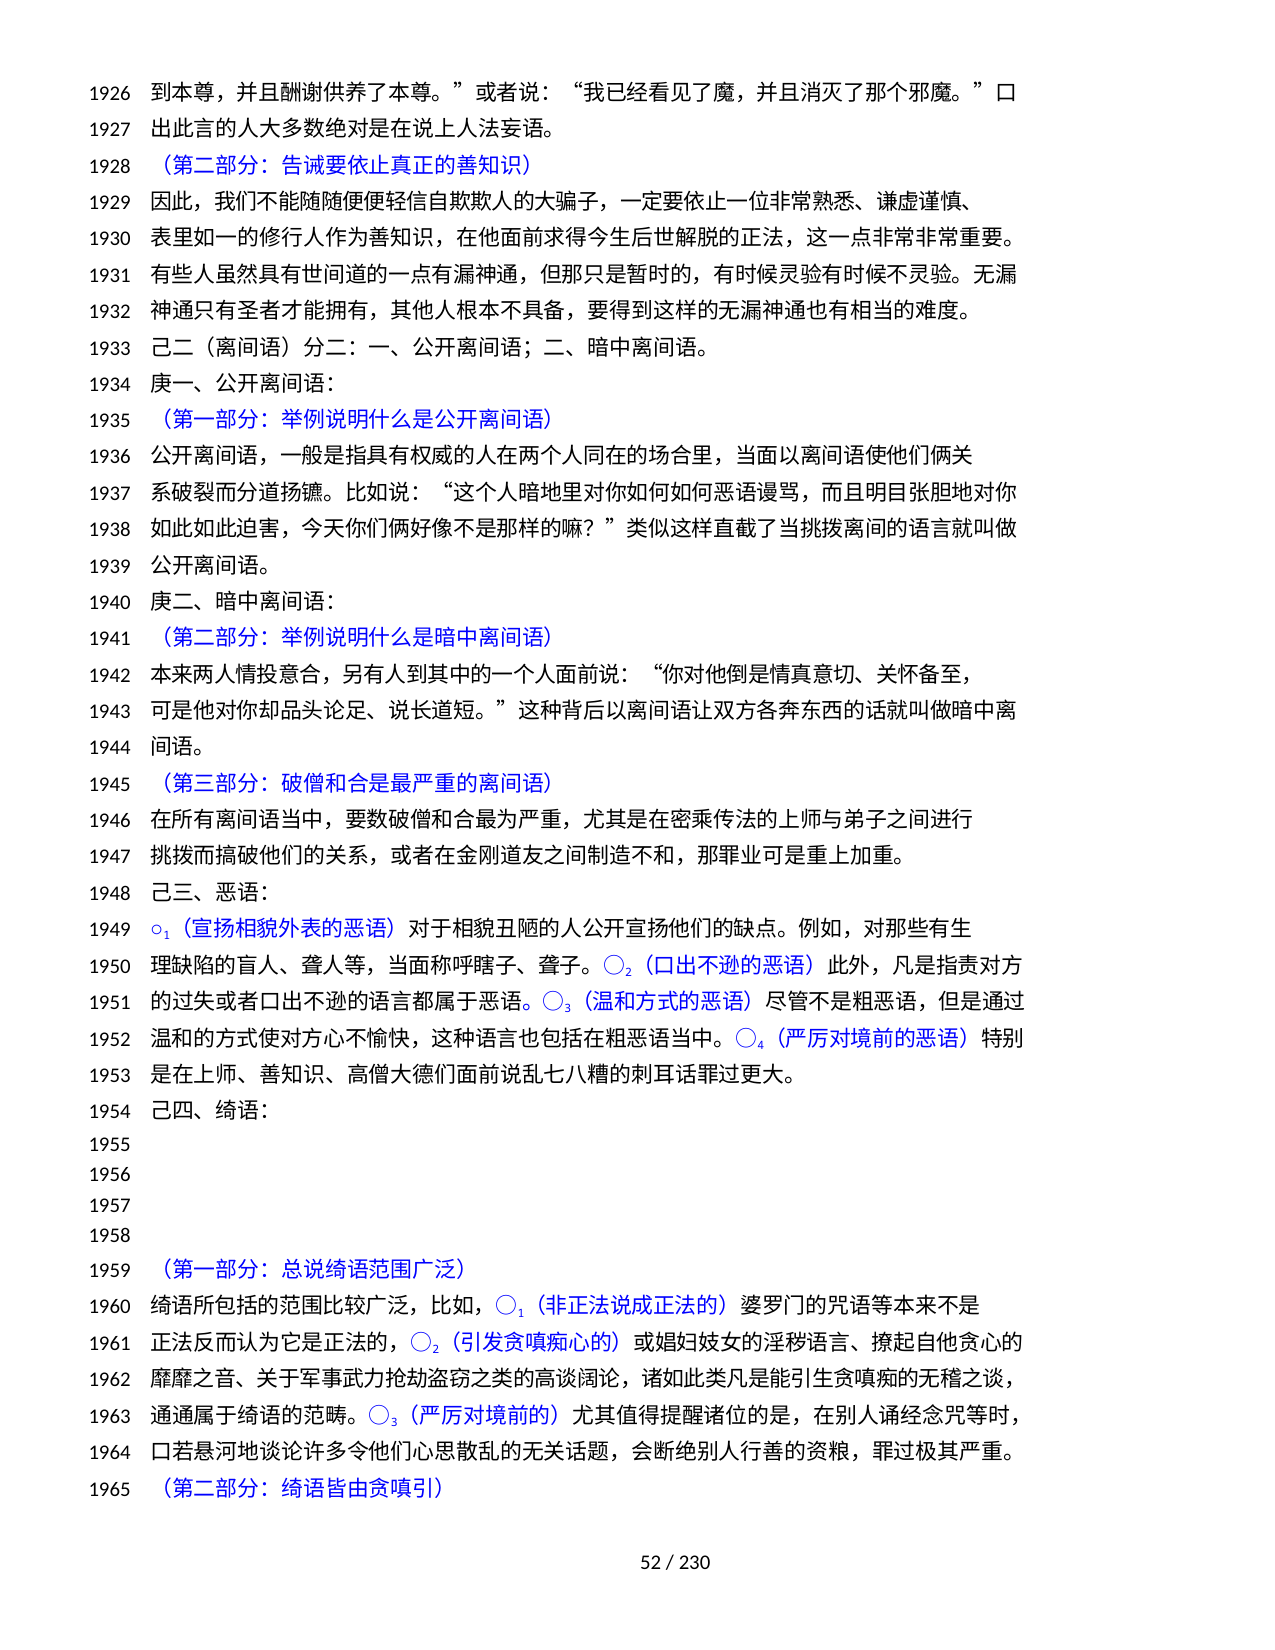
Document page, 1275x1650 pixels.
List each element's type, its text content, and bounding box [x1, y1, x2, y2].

text （第二部分：告诫要依止真正的善知识） [150, 148, 1200, 179]
text 己三、恶语： [150, 875, 1200, 906]
text 有些人虽然具有世间道的一点有漏神通，但那只是暂时的，有时候灵验有时候不灵验。无漏 [150, 257, 1200, 288]
text （第三部分：破僧和合是最严重的离间语） [150, 766, 1200, 797]
text 口若悬河地谈论许多令他们心思散乱的无关话题，会断绝别人行善的资粮，罪过极其严重。 [150, 1434, 1200, 1466]
text 的过失或者口出不逊的语言都属于恶语。○3（温和方式的恶语）尽管不是粗恶语，但是通过 [150, 984, 1200, 1016]
text 绮语所包括的范围比较广泛，比如，○1（非正法说成正法的）婆罗门的咒语等本来不是 [150, 1288, 1200, 1320]
text 神通只有圣者才能拥有，其他人根本不具备，要得到这样的无漏神通也有相当的难度。 [150, 293, 1200, 325]
text 因此，我们不能随随便便轻信自欺欺人的大骗子，一定要依止一位非常熟悉、谦虚谨慎、 [150, 184, 1200, 216]
text 间语。 [150, 729, 1200, 761]
text 系破裂而分道扬镳。比如说：“这个人暗地里对你如何如何恶语谩骂，而且明目张胆地对你如此如此迫害，今天你们俩好像不是那样的嘛？”类似这样直截了当挑拨离间的语言就叫做 [150, 475, 1028, 543]
text 出此言的人大多数绝对是在说上人法妄语。 [150, 111, 1200, 143]
text 靡靡之音、关于军事武力抢劫盗窃之类的高谈阔论，诸如此类凡是能引生贪嗔痴的无稽之谈， [150, 1361, 1200, 1393]
text 庚二、暗中离间语： [150, 584, 1200, 616]
text 公开离间语，一般是指具有权威的人在两个人同在的场合里，当面以离间语使他们俩关 [150, 438, 1200, 470]
text （第二部分：举例说明什么是暗中离间语） [150, 620, 1200, 652]
text 己四、绮语： [150, 1093, 1200, 1125]
text 公开离间语。 [150, 548, 1028, 579]
text 庚一、公开离间语： [150, 366, 1200, 397]
text 表里如一的修行人作为善知识，在他面前求得今生后世解脱的正法，这一点非常非常重要。 [150, 220, 1200, 252]
text （第二部分：绮语皆由贪嗔引） [150, 1471, 1200, 1502]
text （第一部分：举例说明什么是公开离间语） [150, 402, 1200, 434]
text 本来两人情投意合，另有人到其中的一个人面前说：“你对他倒是情真意切、关怀备至， [150, 657, 1200, 688]
text 挑拨而搞破他们的关系，或者在金刚道友之间制造不和，那罪业可是重上加重。 [150, 838, 1200, 870]
text 通通属于绮语的范畴。○3（严厉对境前的）尤其值得提醒诸位的是，在别人诵经念咒等时， [150, 1398, 1200, 1429]
text 到本尊，并且酬谢供养了本尊。”或者说：“我已经看见了魔，并且消灭了那个邪魔。”口 [150, 75, 1200, 107]
text ○1（宣扬相貌外表的恶语）对于相貌丑陋的人公开宣扬他们的缺点。例如，对那些有生 [150, 911, 1200, 943]
text 在所有离间语当中，要数破僧和合最为严重，尤其是在密乘传法的上师与弟子之间进行 [150, 802, 1200, 834]
text （第一部分：总说绮语范围广泛） [150, 1252, 1200, 1284]
text 正法反而认为它是正法的，○2（引发贪嗔痴心的）或娼妇妓女的淫秽语言、撩起自他贪心的 [150, 1325, 1200, 1357]
text 己二（离间语）分二：一、公开离间语；二、暗中离间语。 [150, 329, 1200, 361]
text 温和的方式使对方心不愉快，这种语言也包括在粗恶语当中。○4（严厉对境前的恶语）特别 [150, 1021, 1200, 1052]
text 理缺陷的盲人、聋人等，当面称呼瞎子、聋子。○2（口出不逊的恶语）此外，凡是指责对方 [150, 948, 1200, 979]
text 是在上师、善知识、高僧大德们面前说乱七八糟的刺耳话罪过更大。 [150, 1057, 1200, 1089]
text 可是他对你却品头论足、说长道短。”这种背后以离间语让双方各奔东西的话就叫做暗中离 [150, 693, 1200, 725]
